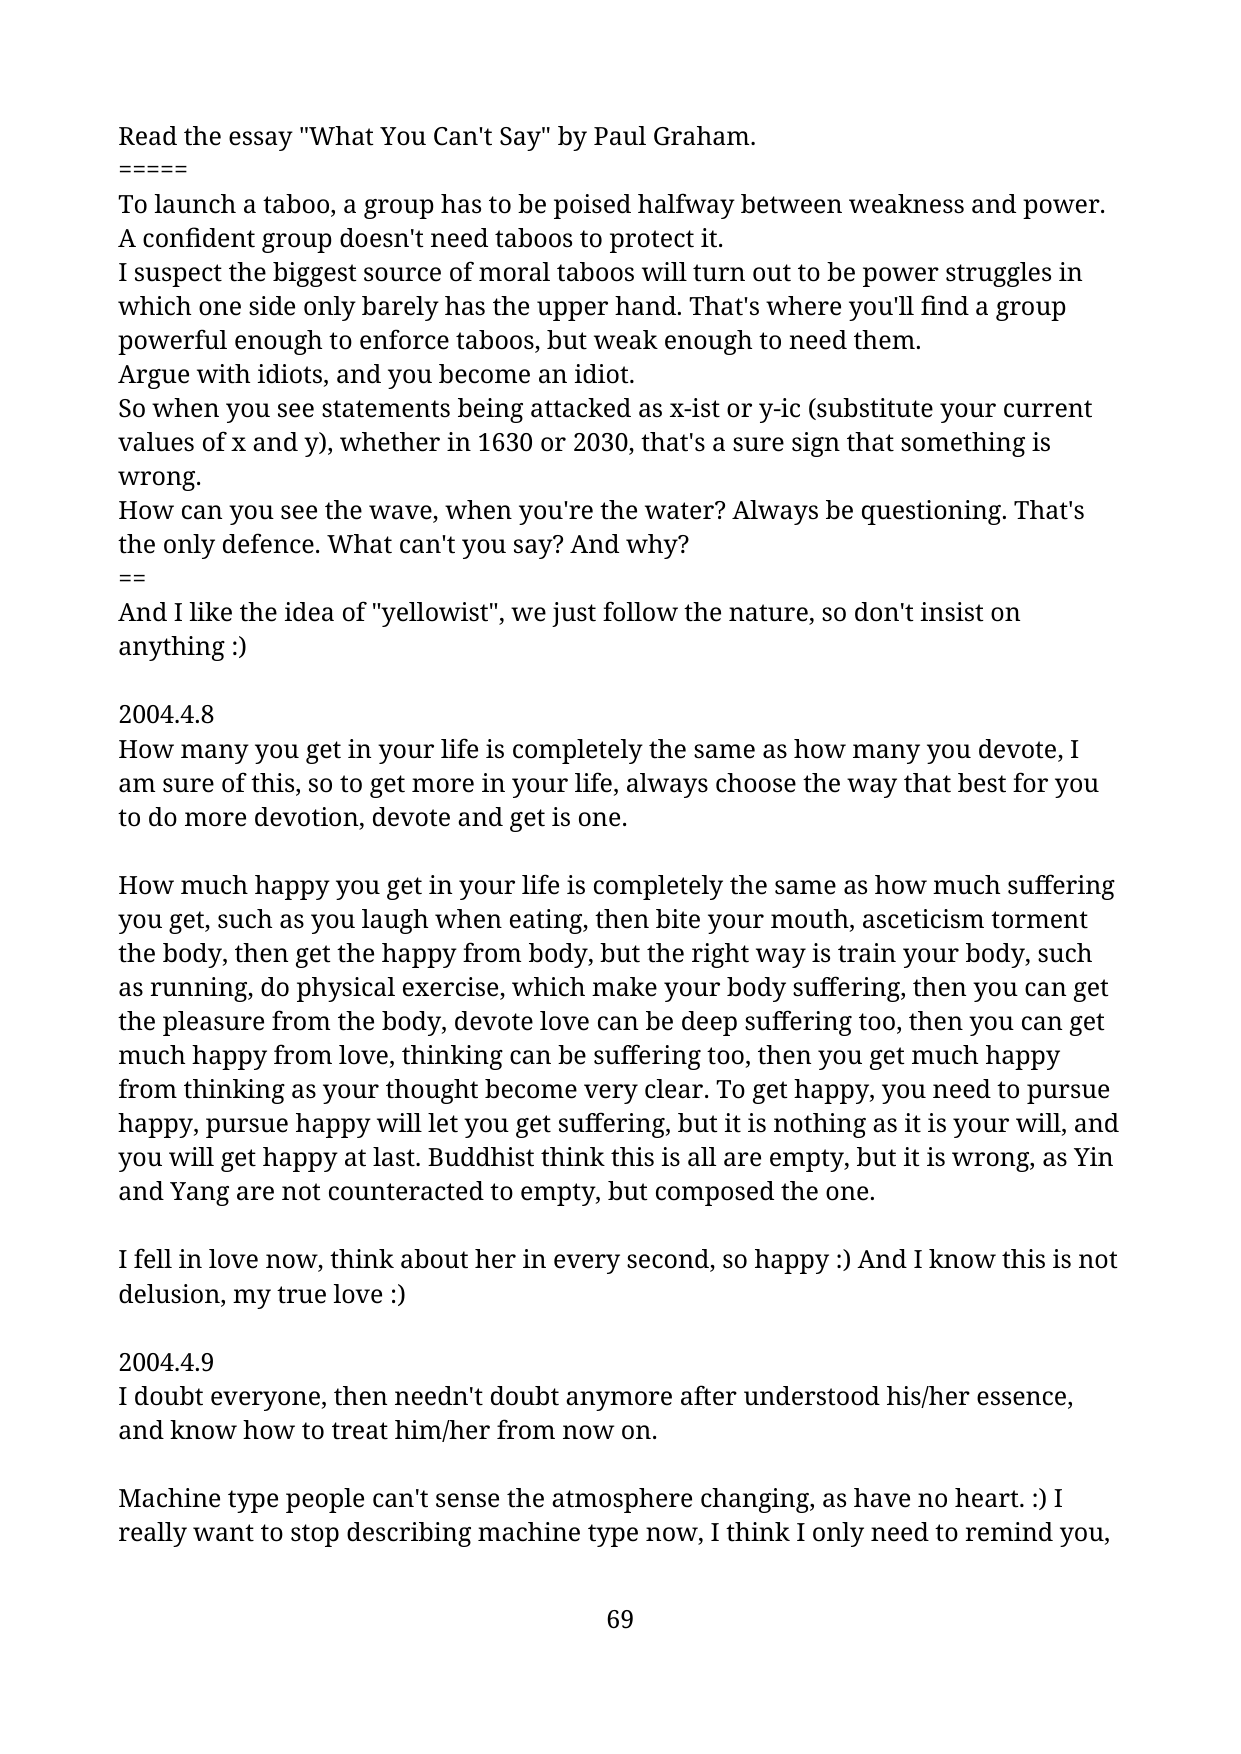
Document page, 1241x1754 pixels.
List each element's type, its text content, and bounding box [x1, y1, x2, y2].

text Machine type people can't sense the atmosphere changing, as have no heart. :) I really want to stop describing machine type now, I think I only need to remind you, [118, 1481, 1122, 1549]
text Read the essay "What You Can't Say" by Paul Graham. [118, 118, 1122, 152]
text To launch a taboo, a group has to be poised halfway between weakness and power. A confident group doesn't need taboos to protect it. [118, 186, 1122, 254]
text I suspect the biggest source of moral taboos will turn out to be power struggles in which one side only barely has the upper hand. That's where you'll find a group powerful enough to enforce taboos, but weak enough to need them. [118, 254, 1122, 357]
text Argue with idiots, and you become an idiot. [118, 357, 1122, 391]
text How many you get in your life is completely the same as how many you devote, I am sure of this, so to get more in your life, always choose the way that best for you to do more devotion, devote and get is one. [118, 731, 1122, 833]
text == [118, 561, 1122, 595]
text So when you see statements being attacked as x-ist or y-ic (substitute your current values of x and y), whether in 1630 or 2030, that's a sure sign that something is wrong. [118, 391, 1122, 493]
text And I like the idea of "yellowist", we just follow the nature, so don't insist on anything :) [118, 595, 1122, 663]
text ===== [118, 152, 1122, 186]
text How much happy you get in your life is completely the same as how much suffering you get, such as you laugh when eating, then bite your mouth, asceticism torment the body, then get the happy from body, but the right way is train your body, such as running, do physical exercise, which make your body suffering, then you can get the pleasure from the body, devote love can be deep suffering too, then you can get much happy from love, thinking can be suffering too, then you get much happy from thinking as your thought become very clear. To get happy, you need to pursue happy, pursue happy will let you get suffering, but it is nothing as it is your will, and you will get happy at last. Buddhist think this is all are empty, but it is wrong, as Yin and Yang are not counteracted to empty, but composed the one. [118, 867, 1122, 1208]
text I fell in love now, think about her in every second, so happy :) And I know this is not delusion, my true love :) [118, 1242, 1122, 1310]
text I doubt everyone, then needn't doubt anymore after understood his/her essence, and know how to treat him/her from now on. [118, 1378, 1122, 1447]
text 2004.4.8 [118, 697, 1122, 731]
text 2004.4.9 [118, 1344, 1122, 1378]
text How can you see the wave, when you're the water? Always be questioning. That's the only defence. What can't you say? And why? [118, 493, 1122, 561]
